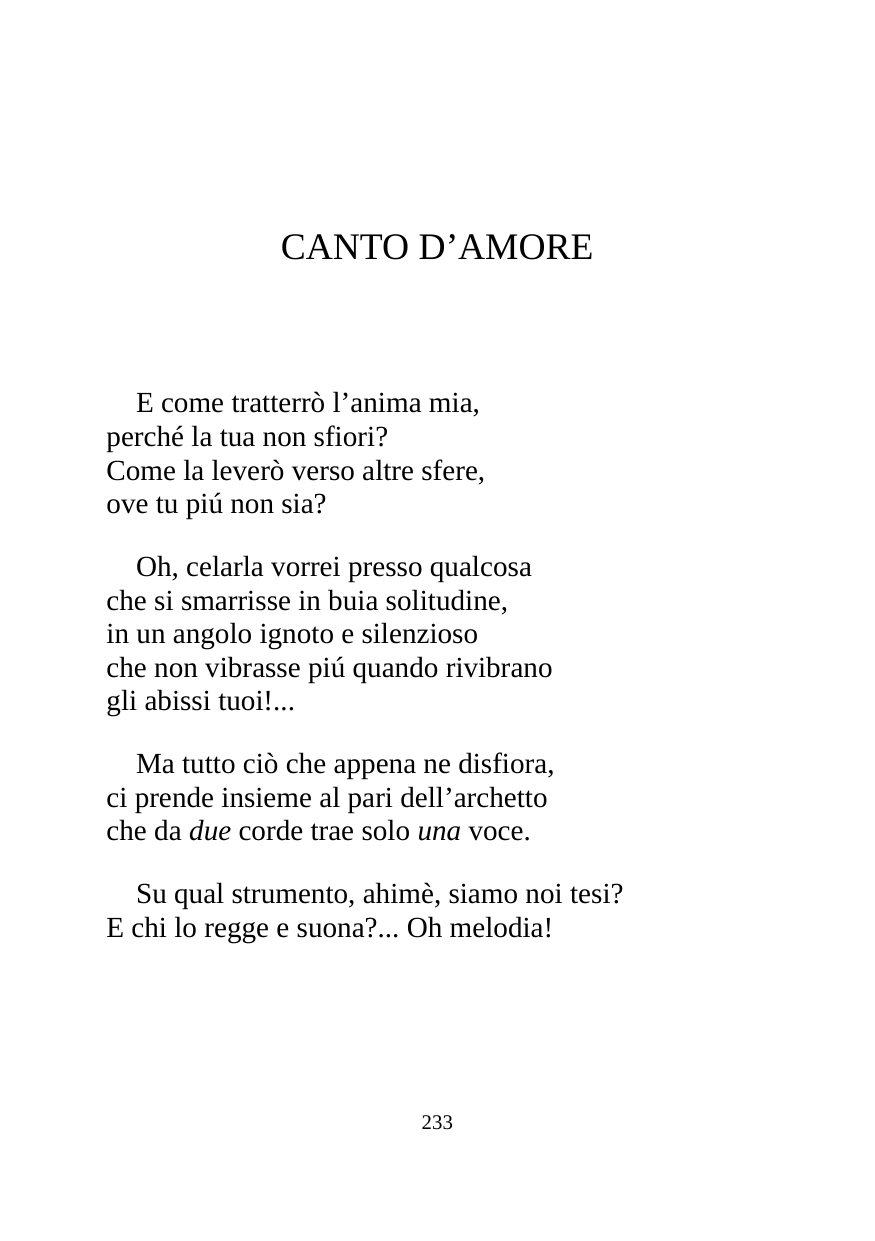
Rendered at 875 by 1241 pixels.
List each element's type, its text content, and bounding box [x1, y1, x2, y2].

text E come tratterrò l’anima mia, perché la tua non sfiori? Come la leverò verso altre sfere, ove tu piú non sia? [106, 386, 768, 520]
text Oh, celarla vorrei presso qualcosa che si smarrisse in buia solitudine, in un angolo ignoto e silenzioso che non vibrasse piú quando rivibrano gli abissi tuoi!... [106, 549, 768, 717]
subtitle CANTO D’AMORE [106, 224, 768, 267]
text Ma tutto ciò che appena ne disfiora, ci prende insieme al pari dell’archetto che da due corde trae solo una voce. [106, 746, 768, 847]
text Su qual strumento, ahimè, siamo noi tesi? E chi lo regge e suona?... Oh melodia! [106, 877, 768, 944]
